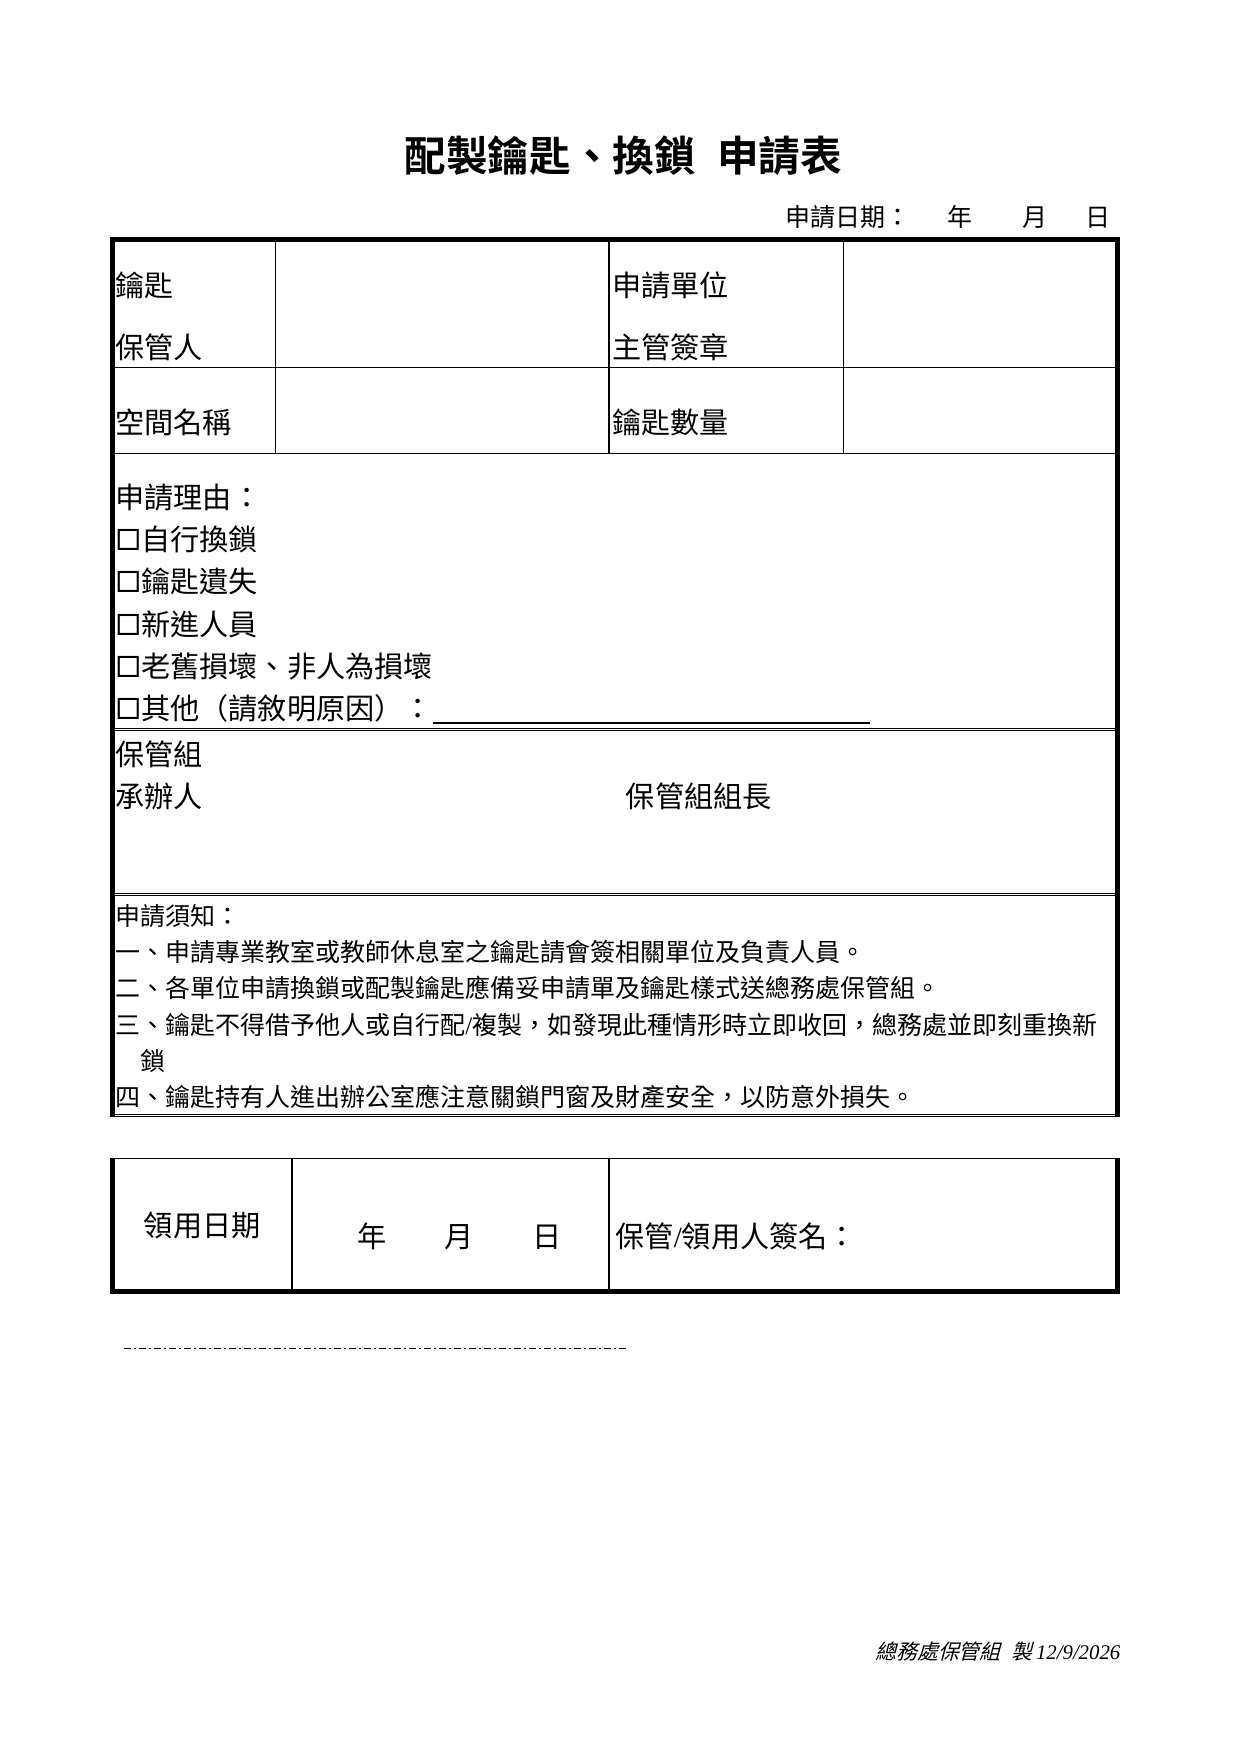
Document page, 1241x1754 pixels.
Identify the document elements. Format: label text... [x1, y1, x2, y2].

text 配製鑰匙、換鎖 申請表 [124, 112, 1122, 174]
table_cell 年 月 日 [293, 1159, 608, 1289]
table_cell 空間名稱 [115, 368, 275, 452]
table_cell 鑰匙數量 [610, 368, 843, 452]
table_cell 保管/領用人簽名： [610, 1159, 1115, 1289]
table_header [276, 242, 608, 367]
table_cell 申請須知： 一、申請專業教室或教師休息室之鑰匙請會簽相關單位及負責人員。 二、各單位申請換鎖或配製鑰匙應備妥申請單及鑰匙樣式送總務處保管組。 三、鑰匙不得借予他人或自行配/複製，如發現此種情形時立即收回，總務處並即刻重換新鎖 四、鑰匙持有人進出辦公室應注意關鎖門窗及財產安全，以防意外損失。 [115, 896, 1115, 1114]
table_cell 領用日期 [115, 1159, 291, 1289]
table_header 鑰匙 保管人 [115, 242, 275, 367]
table_cell 申請理由： 自行換鎖 鑰匙遺失 新進人員 老舊損壞、非人為損壞 其他（請敘明原因）： [115, 454, 1115, 728]
table_cell [276, 368, 608, 452]
table_header 申請單位 主管簽章 [610, 242, 843, 367]
table_cell 保管組 承辦人 保管組組長 [115, 731, 1115, 893]
table_header [844, 242, 1115, 367]
table_cell [112, 1117, 1117, 1157]
table_cell [844, 368, 1115, 452]
text 申請日期： 年 月 日 [124, 174, 1122, 237]
